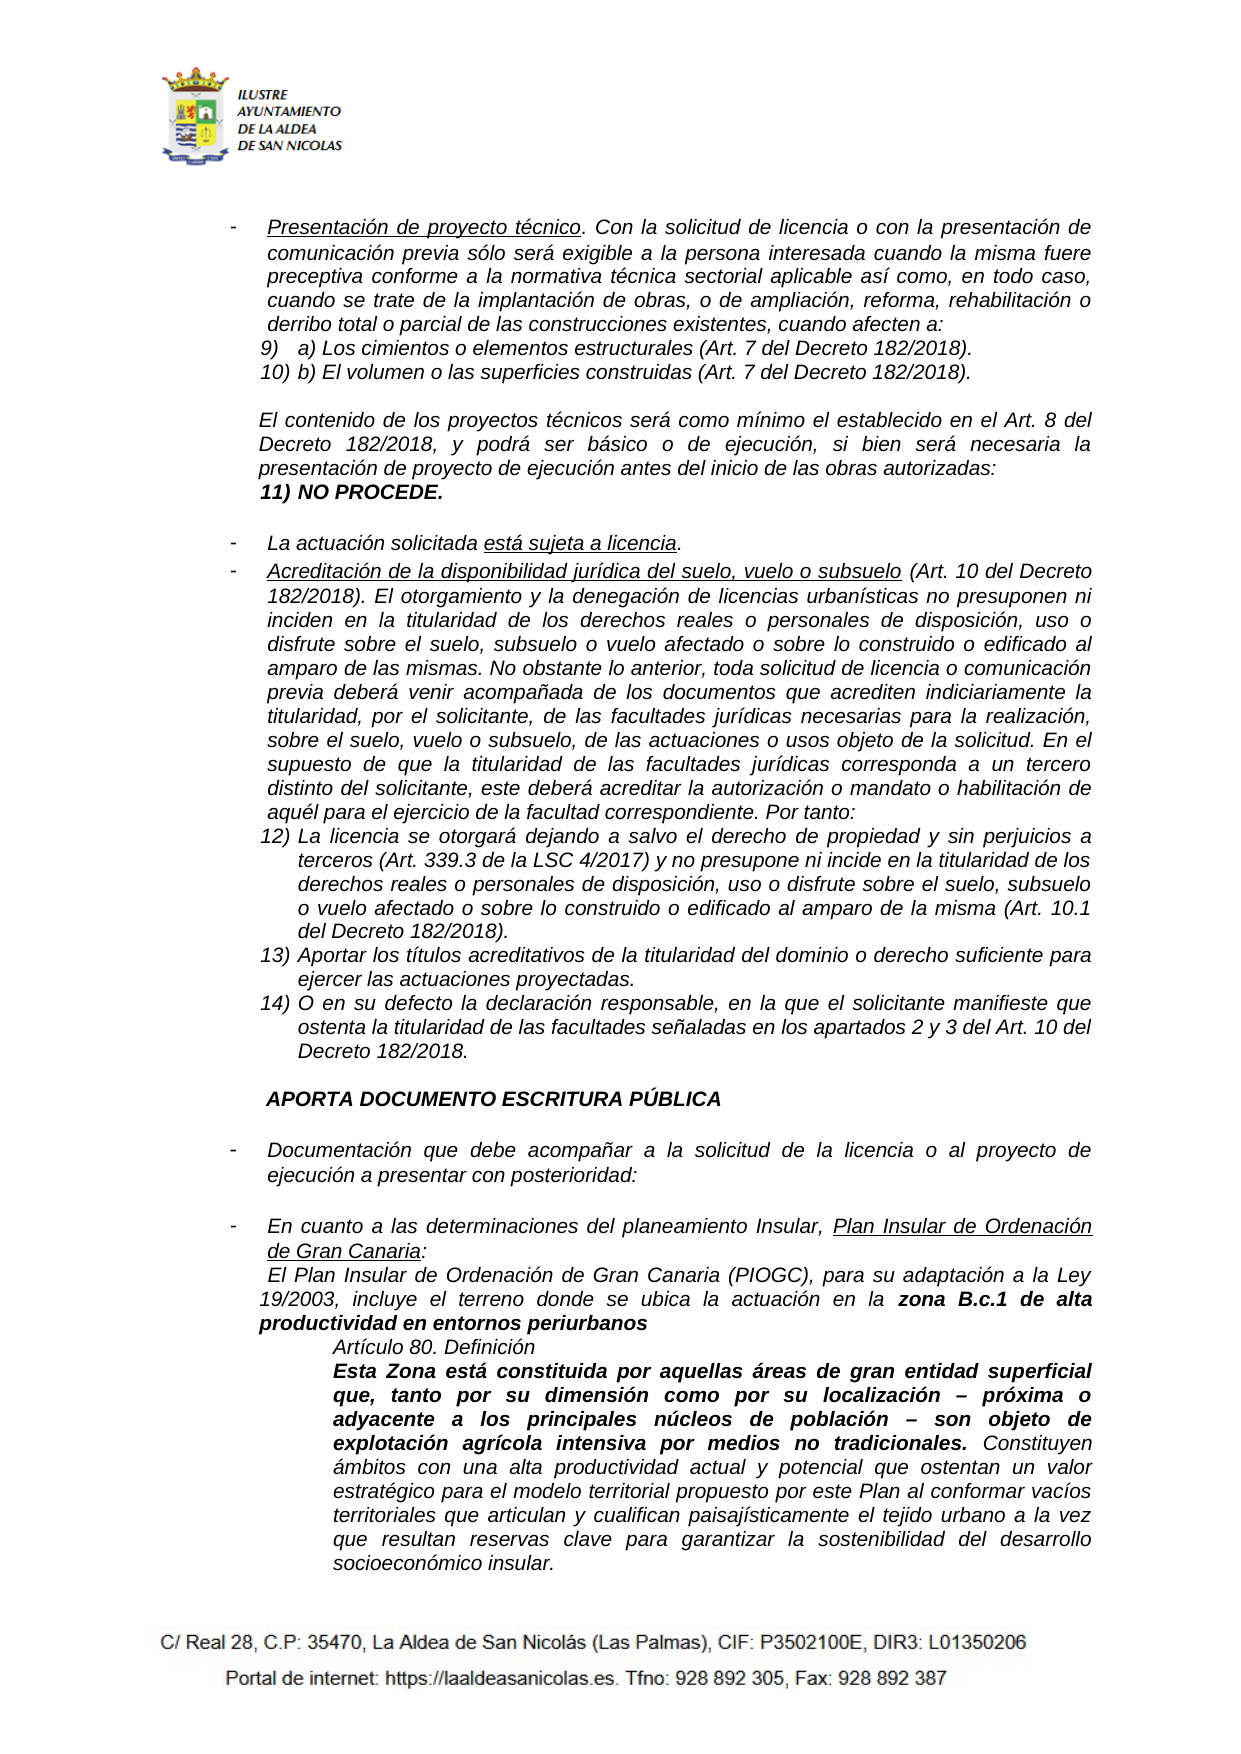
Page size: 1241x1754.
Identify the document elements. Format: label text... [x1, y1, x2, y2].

list O en su defecto la declaración responsable, en la que el solicitante manifieste que ostenta la titularidad de las facultades señaladas en los apartados 2 y 3 del Art. 10 del Decreto 182/2018. [260, 991, 1093, 1063]
list Presentación de proyecto técnico. Con la solicitud de licencia o con la presentación de comunicación previa sólo será exigible a la persona interesada cuando la misma fuere preceptiva conforme a la normativa técnica sectorial aplicable así como, en todo caso, cuando se trate de la implantación de obras, o de ampliación, reforma, rehabilitación o derribo total o parcial de las construcciones existentes, cuando afecten a: [229, 212, 1093, 336]
list Acreditación de la disponibilidad jurídica del suelo, vuelo o subsuelo (Art. 10 del Decreto 182/2018). El otorgamiento y la denegación de licencias urbanísticas no presuponen ni inciden en la titularidad de los derechos reales o personales de disposición, uso o disfrute sobre el suelo, subsuelo o vuelo afectado o sobre lo construido o edificado al amparo de las mismas. No obstante lo anterior, toda solicitud de licencia o comunicación previa deberá venir acompañada de los documentos que acrediten indiciariamente la titularidad, por el solicitante, de las facultades jurídicas necesarias para la realización, sobre el suelo, vuelo o subsuelo, de las actuaciones o usos objeto de la solicitud. En el supuesto de que la titularidad de las facultades jurídicas corresponda a un tercero distinto del solicitante, este deberá acreditar la autorización o mandato o habilitación de aquél para el ejercicio de la facultad correspondiente. Por tanto: [229, 556, 1093, 823]
text El contenido de los proyectos técnicos será como mínimo el establecido en el Art. 8 del Decreto 182/2018, y podrá ser básico o de ejecución, si bien será necesaria la presentación de proyecto de ejecución antes del inicio de las obras autorizadas: [258, 408, 1093, 480]
list Aportar los títulos acreditativos de la titularidad del dominio o derecho suficiente para ejercer las actuaciones proyectadas. [260, 943, 1093, 991]
list La licencia se otorgará dejando a salvo el derecho de propiedad y sin perjuicios a terceros (Art. 339.3 de la LSC 4/2017) y no presupone ni incide en la titularidad de los derechos reales o personales de disposición, uso o disfrute sobre el suelo, subsuelo o vuelo afectado o sobre lo construido o edificado al amparo de la misma (Art. 10.1 del Decreto 182/2018). [260, 823, 1093, 943]
list APORTA DOCUMENTO ESCRITURA PÚBLICA [221, 1087, 1093, 1111]
list Esta Zona está constituida por aquellas áreas de gran entidad superficial que, tanto por su dimensión como por su localización – próxima o adyacente a los principales núcleos de población – son objeto de explotación agrícola intensiva por medios no tradicionales. Constituyen ámbitos con una alta productividad actual y potencial que ostentan un valor estratégico para el modelo territorial propuesto por este Plan al conformar vacíos territoriales que articulan y cualifican paisajísticamente el tejido urbano a la vez que resultan reservas clave para garantizar la sostenibilidad del desarrollo socioeconómico insular. [333, 1359, 1093, 1574]
picture [148, 1626, 1034, 1694]
list Documentación que debe acompañar a la solicitud de la licencia o al proyecto de ejecución a presentar con posterioridad: [229, 1135, 1093, 1187]
list b) El volumen o las superficies construidas (Art. 7 del Decreto 182/2018). [260, 360, 1093, 384]
list NO PROCEDE. [260, 480, 1093, 504]
list Artículo 80. Definición [333, 1335, 1093, 1359]
list a) Los cimientos o elementos estructurales (Art. 7 del Decreto 182/2018). [260, 336, 1093, 360]
list En cuanto a las determinaciones del planeamiento Insular, Plan Insular de Ordenación de Gran Canaria: [229, 1211, 1093, 1263]
list La actuación solicitada está sujeta a licencia. [229, 528, 1093, 556]
text El Plan Insular de Ordenación de Gran Canaria (PIOGC), para su adaptación a la Ley 19/2003, incluye el terreno donde se ubica la actuación en la zona B.c.1 de alta productividad en entornos periurbanos [259, 1263, 1093, 1335]
picture [148, 59, 358, 173]
